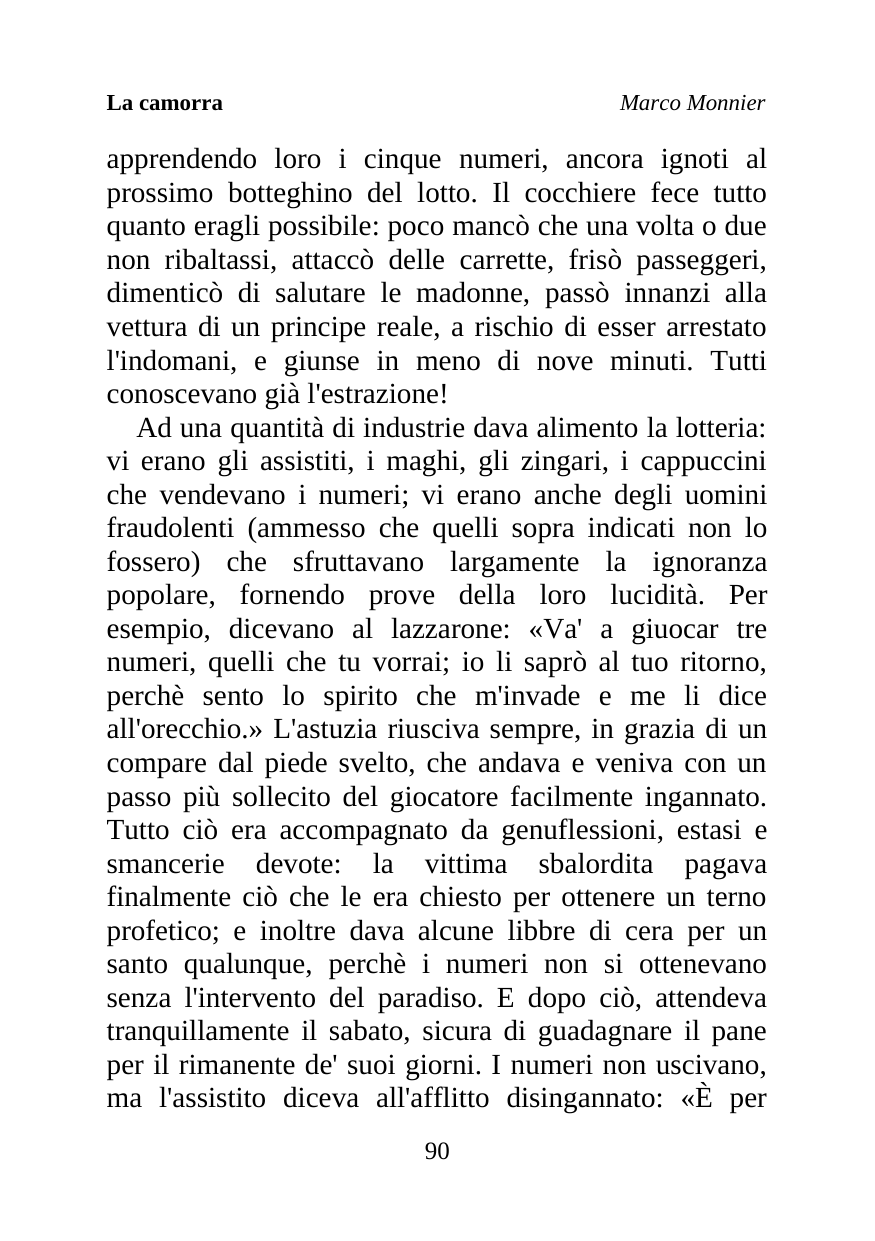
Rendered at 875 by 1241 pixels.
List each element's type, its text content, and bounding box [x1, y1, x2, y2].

text Ad una quantità di industrie dava alimento la lotteria: vi erano gli assistiti, i maghi, gli zingari, i cappuccini che vendevano i numeri; vi erano anche degli uomini fraudolenti (ammesso che quelli sopra indicati non lo fossero) che sfruttavano largamente la ignoranza popolare, fornendo prove della loro lucidità. Per esempio, dicevano al lazzarone: «Va' a giuocar tre numeri, quelli che tu vorrai; io li saprò al tuo ritorno, perchè sento lo spirito che m'invade e me li dice all'orecchio.» L'astuzia riusciva sempre, in grazia di un compare dal piede svelto, che andava e veniva con un passo più sollecito del giocatore facilmente ingannato. Tutto ciò era accompagnato da genuflessioni, estasi e smancerie devote: la vittima sbalordita pagava finalmente ciò che le era chiesto per ottenere un terno profetico; e inoltre dava alcune libbre di cera per un santo qualunque, perchè i numeri non si ottenevano senza l'intervento del paradiso. E dopo ciò, attendeva tranquillamente il sabato, sicura di guadagnare il pane per il rimanente de' suoi giorni. I numeri non uscivano, ma l'assistito diceva all'afflitto disingannato: «È per [106, 410, 768, 1114]
text apprendendo loro i cinque numeri, ancora ignoti al prossimo botteghino del lotto. Il cocchiere fece tutto quanto eragli possibile: poco mancò che una volta o due non ribaltassi, attaccò delle carrette, frisò passeggeri, dimenticò di salutare le madonne, passò innanzi alla vettura di un principe reale, a rischio di esser arrestato l'indomani, e giunse in meno di nove minuti. Tutti conoscevano già l'estrazione! [106, 141, 768, 410]
